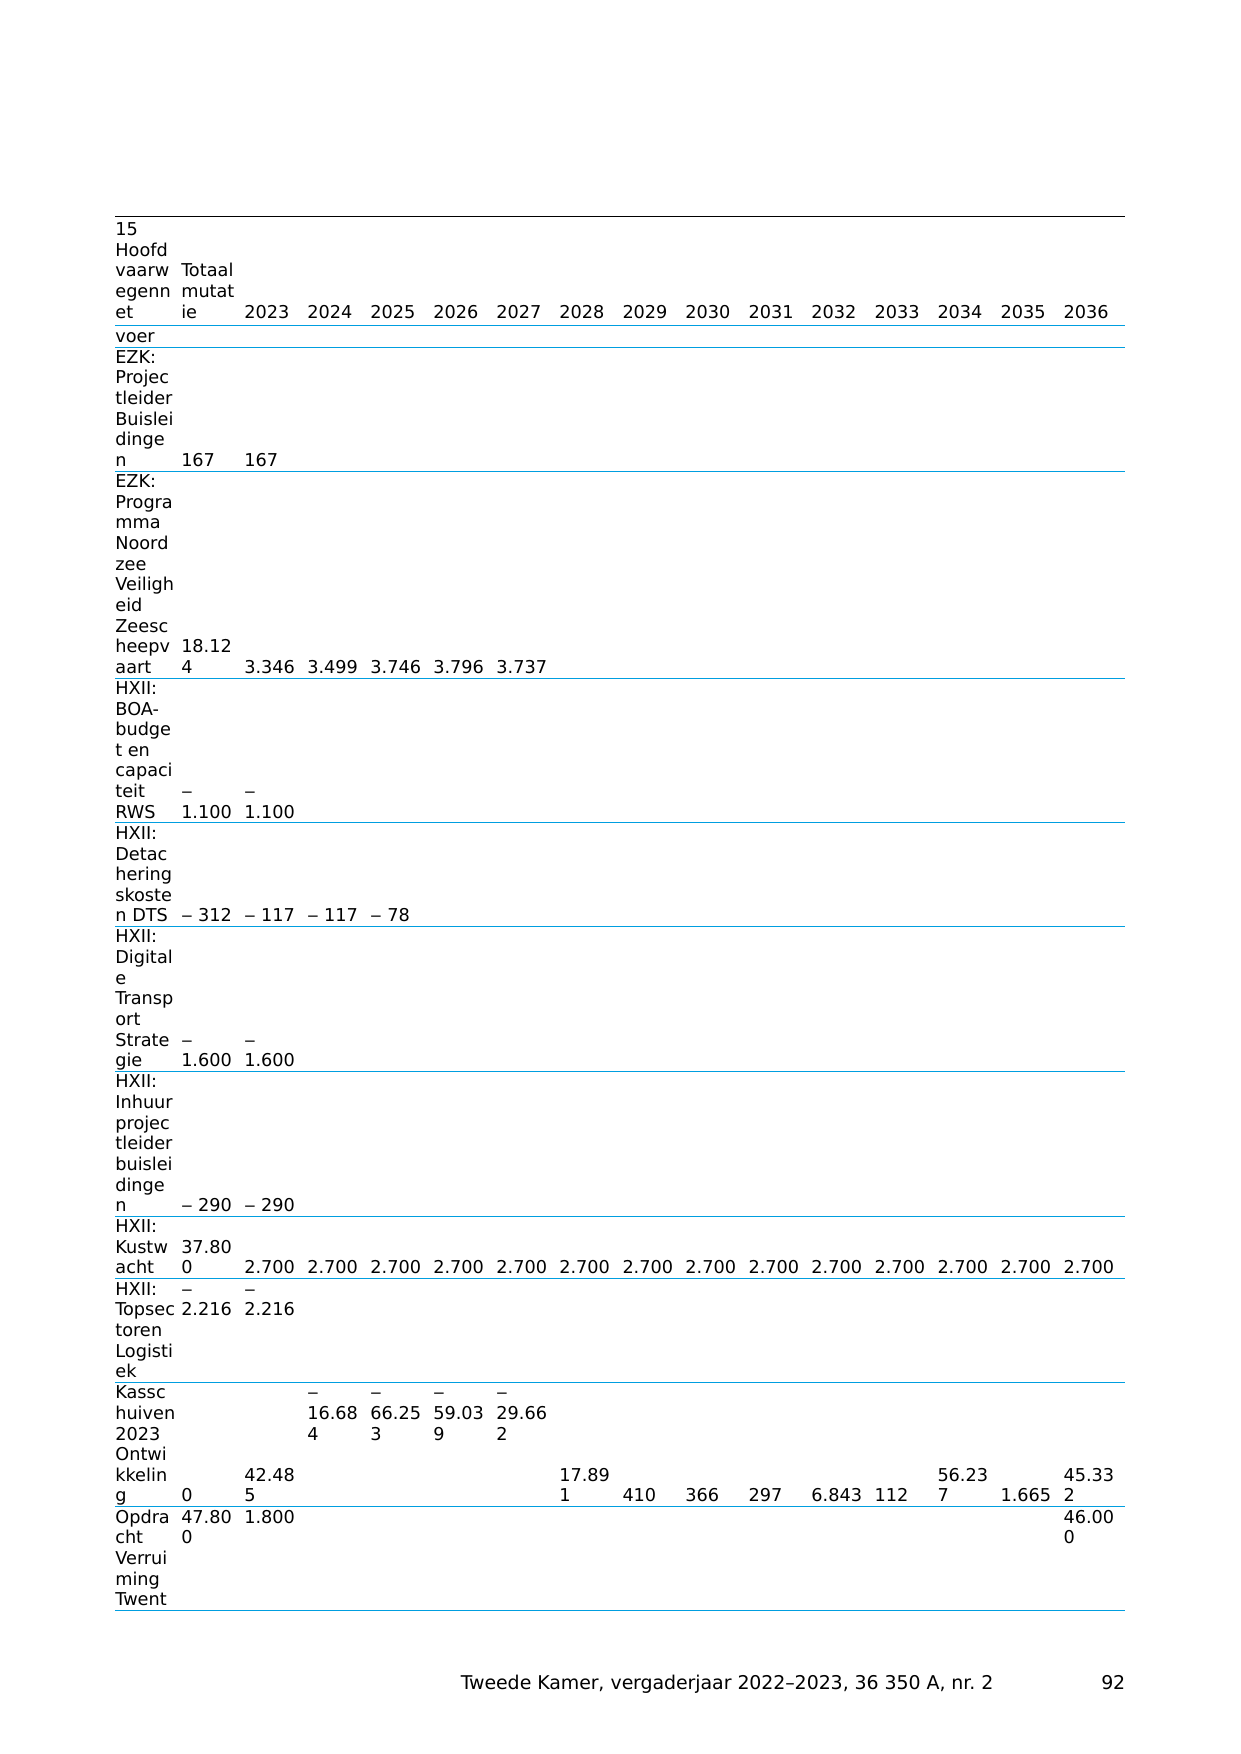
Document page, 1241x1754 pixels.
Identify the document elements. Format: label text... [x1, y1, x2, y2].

table_cell [934, 927, 997, 1071]
table_cell [304, 348, 367, 471]
table_cell [619, 348, 682, 471]
table_cell 3.346 [241, 472, 304, 677]
table_cell 37.800 [178, 1217, 241, 1278]
table_cell 2.700 [367, 1217, 430, 1278]
table_cell [682, 1279, 745, 1382]
table_cell 46.000 [1060, 1507, 1125, 1610]
table_cell HXII: Topsectoren Logistiek [115, 1279, 178, 1382]
table_cell [556, 348, 619, 471]
table_cell [556, 1279, 619, 1382]
table_cell [304, 1279, 367, 1382]
table_cell ‒ 312 [178, 823, 241, 926]
table_cell [998, 348, 1060, 471]
table_cell [556, 326, 619, 346]
table_cell 2.700 [619, 1217, 682, 1278]
table_cell [682, 472, 745, 677]
table_cell [871, 823, 934, 926]
table_cell 366 [682, 1383, 745, 1506]
table_cell [430, 1279, 493, 1382]
table_cell [430, 1072, 493, 1216]
table_cell [808, 1507, 871, 1610]
table_cell [304, 1072, 367, 1216]
table_cell ‒ 29.662 [493, 1383, 556, 1506]
table_cell [367, 348, 430, 471]
table_cell [556, 823, 619, 926]
table_cell [998, 927, 1060, 1071]
table_cell 2.700 [808, 1217, 871, 1278]
table_cell [556, 1507, 619, 1610]
table_cell [934, 348, 997, 471]
table_cell [871, 1507, 934, 1610]
table_cell [430, 326, 493, 346]
table_cell 15 Hoofdvaarwegennet [115, 217, 178, 325]
table_cell [493, 1507, 556, 1610]
table_cell 18.124 [178, 472, 241, 677]
table_cell 56.237 [934, 1383, 997, 1506]
table_cell HXII: BOA-budget en capaciteit RWS [115, 679, 178, 822]
table_cell [998, 472, 1060, 677]
table_cell Opdracht Verruiming Twent [115, 1507, 178, 1610]
table_cell [1060, 927, 1125, 1071]
table_cell ‒ 117 [304, 823, 367, 926]
table_cell 2028 [556, 217, 619, 325]
table_cell [556, 927, 619, 1071]
table_cell 2.700 [934, 1217, 997, 1278]
table_cell [367, 326, 430, 346]
table_cell EZK: Programma Noordzee Veiligheid Zeescheepvaart [115, 472, 178, 677]
table_cell [1060, 326, 1125, 346]
table_cell 2036 [1060, 217, 1125, 325]
table_cell [682, 679, 745, 822]
table_cell [493, 348, 556, 471]
table_cell [304, 1507, 367, 1610]
table_cell [934, 1279, 997, 1382]
table_cell [934, 1507, 997, 1610]
table_cell [745, 679, 808, 822]
table_cell [745, 348, 808, 471]
table_cell [304, 326, 367, 346]
table_cell [745, 1072, 808, 1216]
table_cell 2033 [871, 217, 934, 325]
table_cell 0 [178, 1383, 241, 1506]
table_cell [430, 823, 493, 926]
table_cell [556, 472, 619, 677]
table_cell [871, 1072, 934, 1216]
table_cell [367, 1279, 430, 1382]
table_cell [619, 1507, 682, 1610]
table_cell [808, 927, 871, 1071]
table_cell [808, 326, 871, 346]
table_cell [998, 1507, 1060, 1610]
table_cell 2023 [241, 217, 304, 325]
table_cell 2.700 [241, 1217, 304, 1278]
table_cell [493, 679, 556, 822]
table_cell [745, 1279, 808, 1382]
table_cell 47.800 [178, 1507, 241, 1610]
table_cell [682, 823, 745, 926]
table_cell [1060, 472, 1125, 677]
table_cell 3.796 [430, 472, 493, 677]
table_cell 2.700 [430, 1217, 493, 1278]
table_cell [430, 679, 493, 822]
table_cell 112 [871, 1383, 934, 1506]
table_cell [934, 472, 997, 677]
table_cell [304, 679, 367, 822]
table_cell ‒ 2.216 [241, 1279, 304, 1382]
table_cell [808, 823, 871, 926]
table_cell 3.737 [493, 472, 556, 677]
table_cell [871, 679, 934, 822]
table_cell [556, 1072, 619, 1216]
table_cell ‒ 117 [241, 823, 304, 926]
table_cell [808, 348, 871, 471]
table_cell 3.746 [367, 472, 430, 677]
table_cell [682, 927, 745, 1071]
table_cell ‒ 1.600 [178, 927, 241, 1071]
table_cell [304, 927, 367, 1071]
table_cell 2.700 [998, 1217, 1060, 1278]
table_cell [871, 927, 934, 1071]
table_cell 17.891 [556, 1383, 619, 1506]
table_cell [871, 472, 934, 677]
table_cell [241, 326, 304, 346]
table_cell [1060, 679, 1125, 822]
table_cell ‒ 1.100 [241, 679, 304, 822]
table_cell [745, 927, 808, 1071]
table_cell 1.800 [241, 1507, 304, 1610]
table_cell voer [115, 326, 178, 346]
table_cell [934, 326, 997, 346]
table_cell [808, 1279, 871, 1382]
table_cell 2.700 [493, 1217, 556, 1278]
table_cell [619, 472, 682, 677]
table_cell [682, 348, 745, 471]
table_cell ‒ 16.684 [304, 1383, 367, 1506]
table_cell [1060, 348, 1125, 471]
table_cell [1060, 823, 1125, 926]
table_cell [619, 1279, 682, 1382]
table_cell [808, 472, 871, 677]
table_cell [682, 1507, 745, 1610]
table_cell [998, 823, 1060, 926]
table_cell Totaal mutatie [178, 217, 241, 325]
table_cell [998, 679, 1060, 822]
table_cell [998, 1072, 1060, 1216]
table_cell [619, 927, 682, 1071]
table_cell 6.843 [808, 1383, 871, 1506]
table_cell [745, 326, 808, 346]
table_cell [745, 1507, 808, 1610]
table_cell [998, 1279, 1060, 1382]
table_cell [808, 679, 871, 822]
table_cell [430, 1507, 493, 1610]
table_cell [934, 679, 997, 822]
table_cell 2.700 [1060, 1217, 1125, 1278]
table_cell [619, 1072, 682, 1216]
table_cell 2.700 [745, 1217, 808, 1278]
table_cell [493, 823, 556, 926]
table_cell 2.700 [682, 1217, 745, 1278]
table_cell 2029 [619, 217, 682, 325]
table_cell [556, 679, 619, 822]
table_cell HXII: Detacheringskosten DTS [115, 823, 178, 926]
table_cell 3.499 [304, 472, 367, 677]
table_cell [367, 1507, 430, 1610]
table_cell 2025 [367, 217, 430, 325]
table_cell [871, 1279, 934, 1382]
table_cell [619, 679, 682, 822]
table_cell ‒ 290 [241, 1072, 304, 1216]
table_cell HXII: Inhuur projectleider buisleidingen [115, 1072, 178, 1216]
table_cell 1.665 [998, 1383, 1060, 1506]
table_cell [1060, 1072, 1125, 1216]
table_cell ‒ 59.039 [430, 1383, 493, 1506]
table_cell [493, 326, 556, 346]
table_cell [619, 823, 682, 926]
table_cell [178, 326, 241, 346]
table_cell [1060, 1279, 1125, 1382]
table_cell [934, 1072, 997, 1216]
table_cell [367, 927, 430, 1071]
table_cell ‒ 290 [178, 1072, 241, 1216]
table_cell [430, 927, 493, 1071]
table_cell [367, 679, 430, 822]
table_cell 2.700 [871, 1217, 934, 1278]
table_cell ‒ 1.600 [241, 927, 304, 1071]
table_cell [745, 823, 808, 926]
table_cell 2026 [430, 217, 493, 325]
table_cell 45.332 [1060, 1383, 1125, 1506]
table_cell ‒ 66.253 [367, 1383, 430, 1506]
table_cell 167 [178, 348, 241, 471]
table_cell [871, 326, 934, 346]
table_cell [934, 823, 997, 926]
table_cell ‒ 78 [367, 823, 430, 926]
table_cell 2035 [998, 217, 1060, 325]
table_cell 2031 [745, 217, 808, 325]
table_cell [493, 927, 556, 1071]
table_cell 42.485 [241, 1383, 304, 1506]
table_cell 2032 [808, 217, 871, 325]
table_cell 167 [241, 348, 304, 471]
table_cell [682, 326, 745, 346]
table_cell 2030 [682, 217, 745, 325]
table_cell [430, 348, 493, 471]
table_cell 2034 [934, 217, 997, 325]
table_cell 410 [619, 1383, 682, 1506]
table_cell 297 [745, 1383, 808, 1506]
table_cell 2024 [304, 217, 367, 325]
table_cell [998, 326, 1060, 346]
table_cell Kasschuiven 2023 Ontwikkeling [115, 1383, 178, 1506]
table_cell [493, 1072, 556, 1216]
table_cell [745, 472, 808, 677]
table_cell EZK: Projectleider Buisleidingen [115, 348, 178, 471]
table_cell [619, 326, 682, 346]
table_cell [808, 1072, 871, 1216]
table_header Tabel 17 Artikel 15 [115, 191, 1125, 216]
table_cell HXII: Digitale Transport Strategie [115, 927, 178, 1071]
table_cell [871, 348, 934, 471]
table_cell ‒ 2.216 [178, 1279, 241, 1382]
table_cell ‒ 1.100 [178, 679, 241, 822]
table_cell [682, 1072, 745, 1216]
table_cell HXII: Kustwacht [115, 1217, 178, 1278]
table_cell 2.700 [304, 1217, 367, 1278]
table_cell [493, 1279, 556, 1382]
table_cell 2027 [493, 217, 556, 325]
table_cell 2.700 [556, 1217, 619, 1278]
table_cell [367, 1072, 430, 1216]
